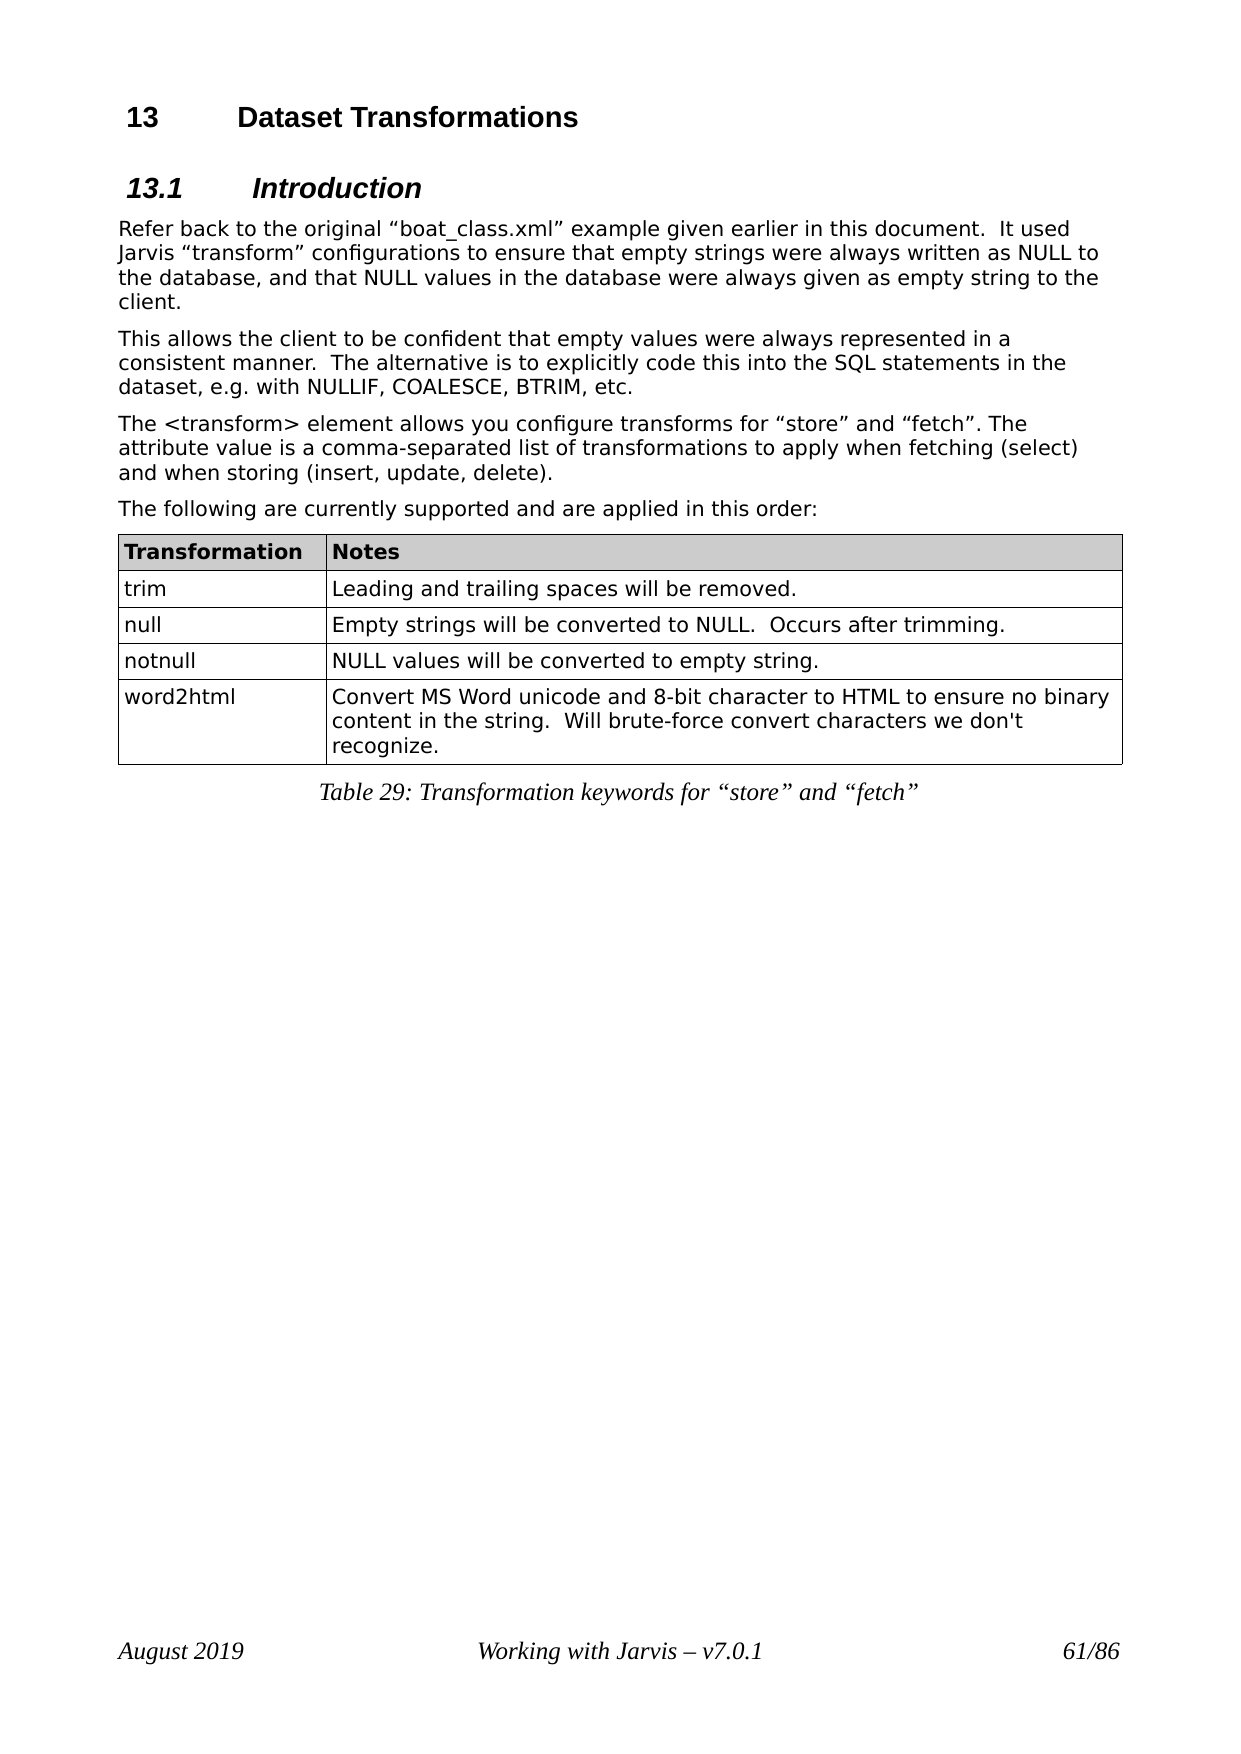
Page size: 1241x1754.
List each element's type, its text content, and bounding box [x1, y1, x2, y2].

table_header Transformation [119, 535, 326, 570]
table_cell notnull [119, 644, 326, 679]
table_cell null [119, 608, 326, 643]
table_cell word2html [119, 680, 326, 764]
table_cell Empty strings will be converted to NULL. Occurs after trimming. [327, 608, 1122, 643]
table_cell Leading and trailing spaces will be removed. [327, 571, 1122, 607]
subtitle Introduction [118, 171, 1122, 204]
table_cell NULL values will be converted to empty string. [327, 644, 1122, 679]
table_header Notes [327, 535, 1122, 570]
text The <transform> element allows you configure transforms for “store” and “fetch”. The attribute value is a comma-separated list of transformations to apply when fetching (select) and when storing (insert, update, delete). [118, 412, 1122, 485]
text This allows the client to be confident that empty values were always represented in a consistent manner. The alternative is to explicitly code this into the SQL statements in the dataset, e.g. with NULLIF, COALESCE, BTRIM, etc. [118, 327, 1122, 399]
text Refer back to the original “boat_class.xml” example given earlier in this document. It used Jarvis “transform” configurations to ensure that empty strings were always written as NULL to the database, and that NULL values in the database were always given as empty string to the client. [118, 217, 1122, 314]
text Table 29: Transformation keywords for “store” and “fetch” [118, 777, 1122, 806]
table_cell trim [119, 571, 326, 607]
text The following are currently supported and are applied in this order: [118, 497, 1122, 522]
subtitle Dataset Transformations [118, 100, 1122, 133]
table_cell Convert MS Word unicode and 8-bit character to HTML to ensure no binary content in the string. Will brute-force convert characters we don't recognize. [327, 680, 1122, 764]
